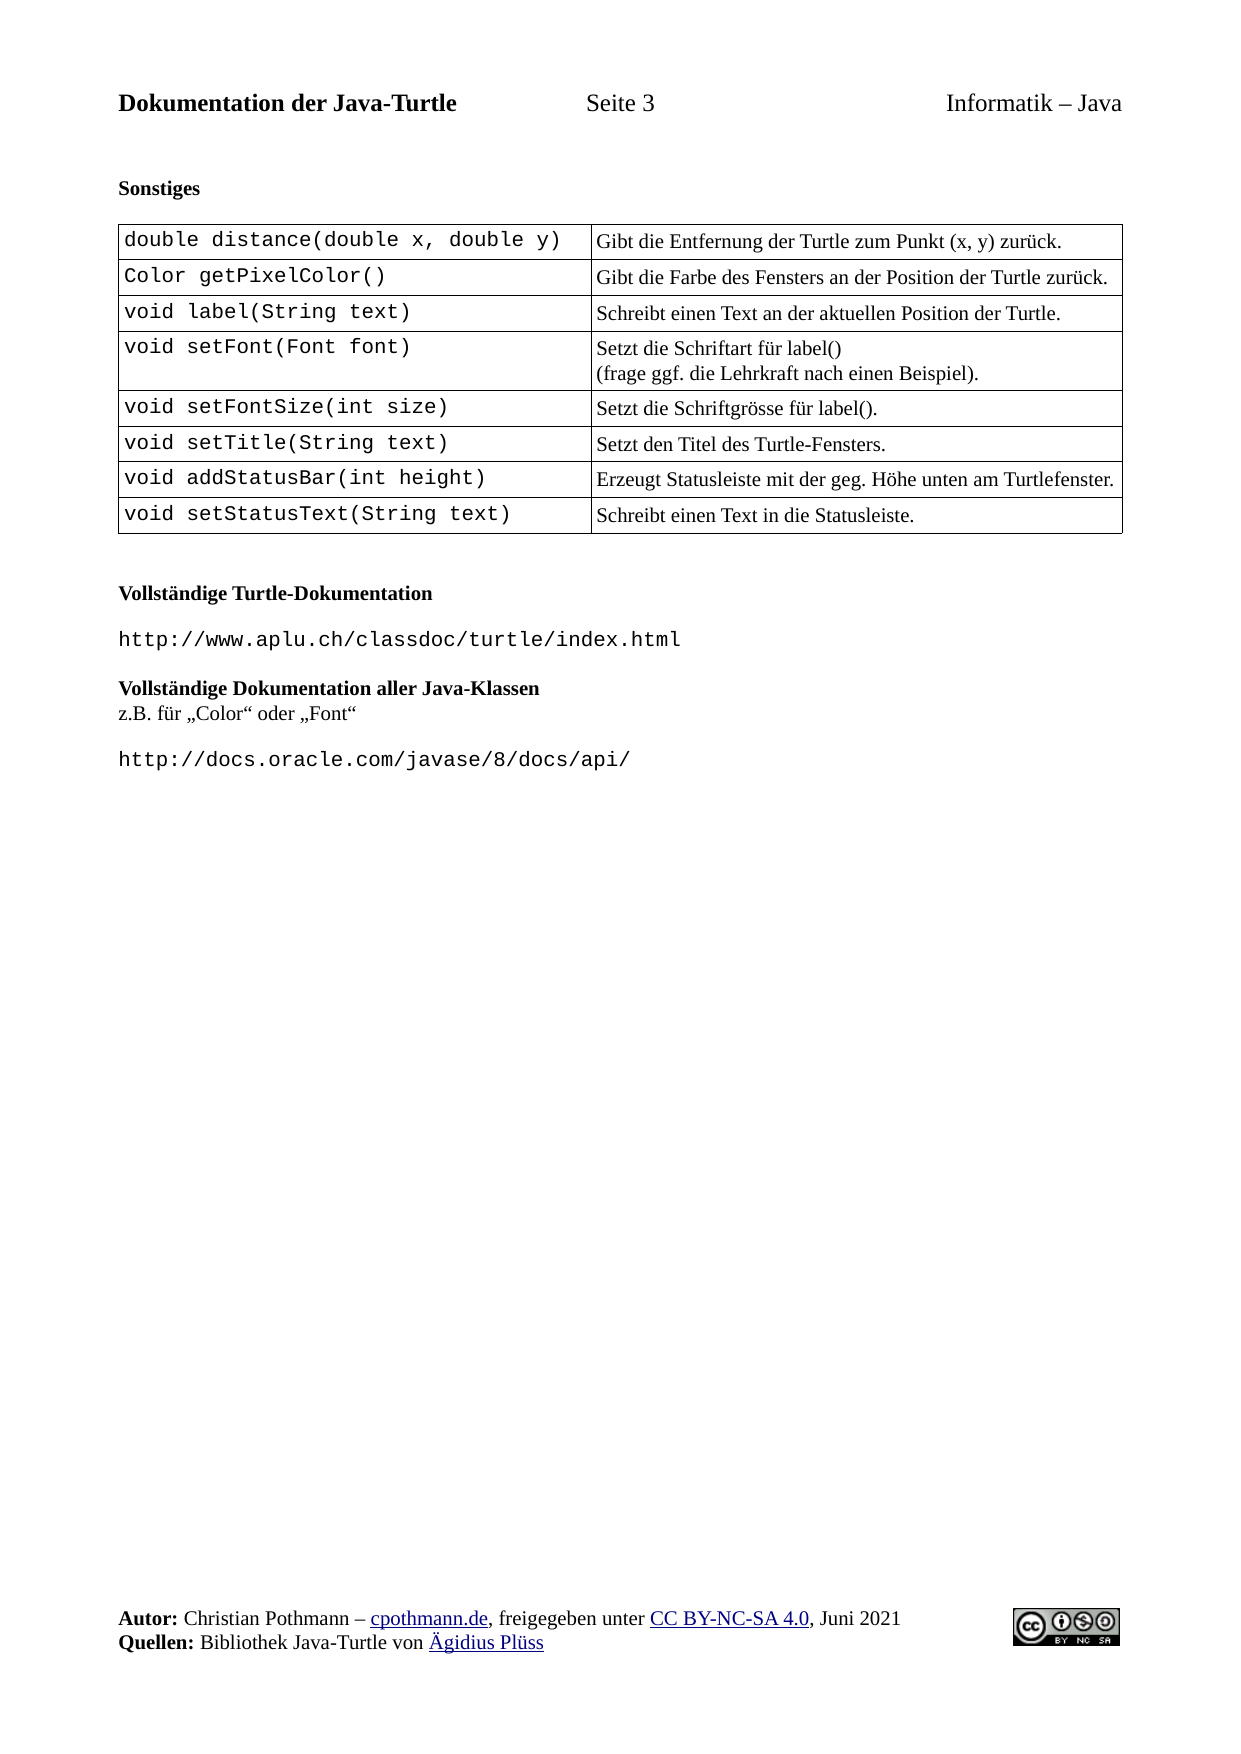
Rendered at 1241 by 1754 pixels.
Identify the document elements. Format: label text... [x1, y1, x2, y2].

table_cell void setFontSize(int size) [119, 391, 591, 426]
table_cell Gibt die Farbe des Fensters an der Position der Turtle zurück. [592, 260, 1122, 295]
table_cell Color getPixelColor() [119, 260, 591, 295]
table_cell void setTitle(String text) [119, 427, 591, 461]
table_cell Setzt die Schriftgrösse für label(). [592, 391, 1122, 426]
text z.B. für „Color“ oder „Font“ [118, 700, 1122, 724]
text Vollständige Turtle-Dokumentation [118, 581, 1122, 605]
text Autor: Christian Pothmann – cpothmann.de, freigegeben unter CC BY-NC-SA 4.0, Juni 2021 [118, 1606, 1122, 1630]
text Quellen: Bibliothek Java-Turtle von Ägidius Plüss [118, 1630, 1122, 1654]
text http://www.aplu.ch/classdoc/turtle/index.html [118, 629, 1122, 653]
table_cell Schreibt einen Text an der aktuellen Position der Turtle. [592, 296, 1122, 331]
text Sonstiges [118, 176, 1122, 199]
table_cell Setzt die Schriftart für label() (frage ggf. die Lehrkraft nach einen Beispiel). [592, 332, 1122, 390]
table_cell Setzt den Titel des Turtle-Fensters. [592, 427, 1122, 461]
text http://docs.oracle.com/javase/8/docs/api/ [118, 748, 1122, 772]
picture [1013, 1608, 1120, 1646]
table_cell void setStatusText(String text) [119, 498, 591, 533]
table_cell void label(String text) [119, 296, 591, 331]
table_cell Schreibt einen Text in die Statusleiste. [592, 498, 1122, 533]
table_header double distance(double x, double y) [119, 225, 591, 259]
table_cell Erzeugt Statusleiste mit der geg. Höhe unten am Turtlefenster. [592, 462, 1122, 497]
table_cell void setFont(Font font) [119, 332, 591, 390]
table_cell void addStatusBar(int height) [119, 462, 591, 497]
text Vollständige Dokumentation aller Java-Klassen [118, 676, 1122, 700]
table_header Gibt die Entfernung der Turtle zum Punkt (x, y) zurück. [592, 225, 1122, 259]
